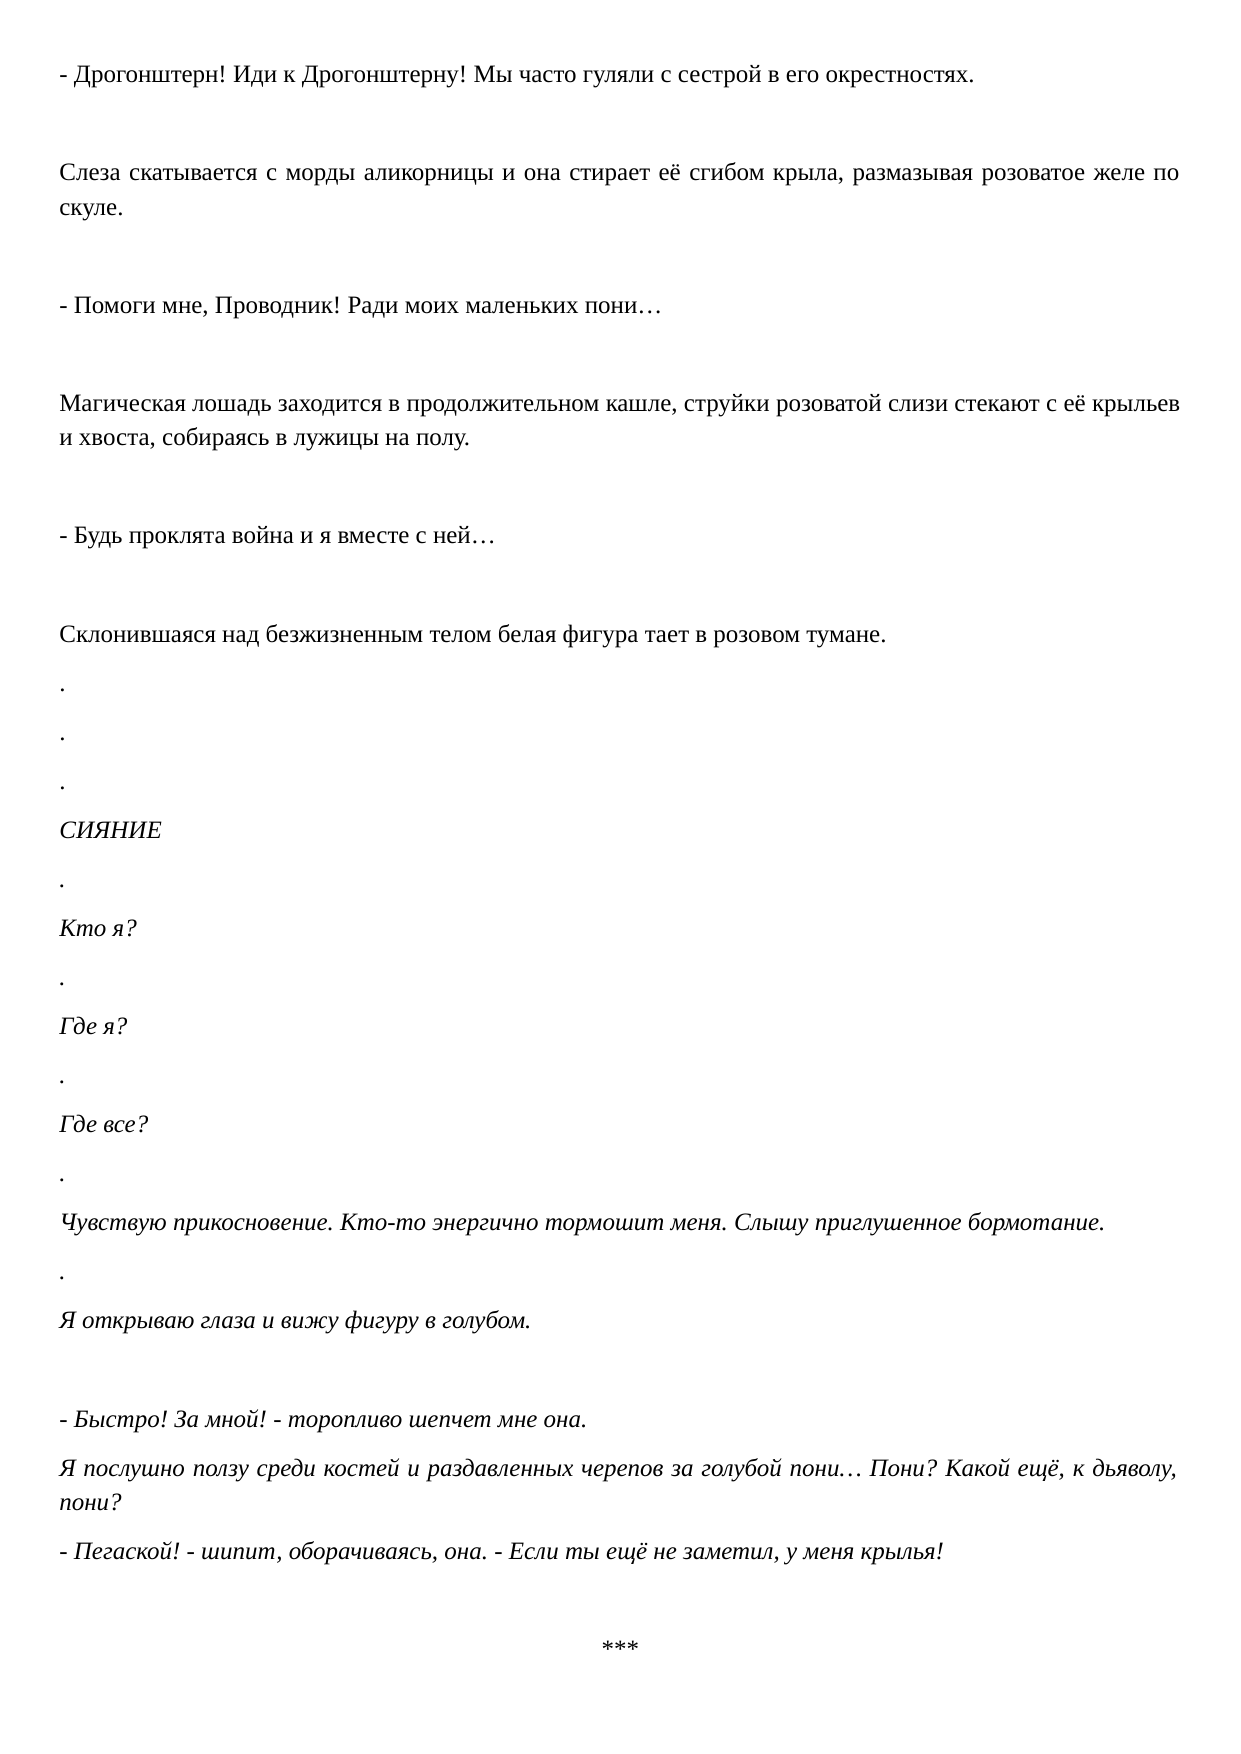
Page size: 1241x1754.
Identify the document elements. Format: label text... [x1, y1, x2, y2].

text Я открываю глаза и вижу фигуру в голубом. [59, 1306, 1181, 1334]
text Склонившаяся над безжизненным телом белая фигура тает в розовом тумане. [59, 619, 1181, 647]
text - Пегаской! - шипит, оборачиваясь, она. - Если ты ещё не заметил, у меня крылья! [59, 1536, 1181, 1565]
text *** [59, 1634, 1181, 1663]
text - Быстро! За мной! - торопливо шепчет мне она. [59, 1404, 1181, 1432]
text . [59, 1060, 1181, 1089]
text . [59, 766, 1181, 794]
text . [59, 1158, 1181, 1187]
text . [59, 717, 1181, 746]
text - Дрогонштерн! Иди к Дрогонштерну! Мы часто гуляли с сестрой в его окрестностях. [59, 59, 1181, 88]
text . [59, 668, 1181, 696]
text Магическая лошадь заходится в продолжительном кашле, струйки розоватой слизи стекают с её крыльев и хвоста, собираясь в лужицы на полу. [59, 388, 1181, 451]
text Чувствую прикосновение. Кто-то энергично тормошит меня. Слышу приглушенное бормотание. [59, 1207, 1181, 1236]
text Я послушно ползу среди костей и раздавленных черепов за голубой пони… Пони? Какой ещё, к дьяволу, пони? [59, 1453, 1181, 1516]
text . [59, 1256, 1181, 1285]
text СИЯНИЕ [59, 815, 1181, 844]
text Слеза скатывается с морды аликорницы и она стирает её сгибом крыла, размазывая розоватое желе по скуле. [59, 157, 1181, 220]
text Кто я? [59, 913, 1181, 942]
text - Будь проклята война и я вместе с ней… [59, 521, 1181, 549]
text . [59, 962, 1181, 991]
text . [59, 864, 1181, 893]
text Где все? [59, 1109, 1181, 1138]
text - Помоги мне, Проводник! Ради моих маленьких пони… [59, 290, 1181, 318]
text Где я? [59, 1011, 1181, 1040]
